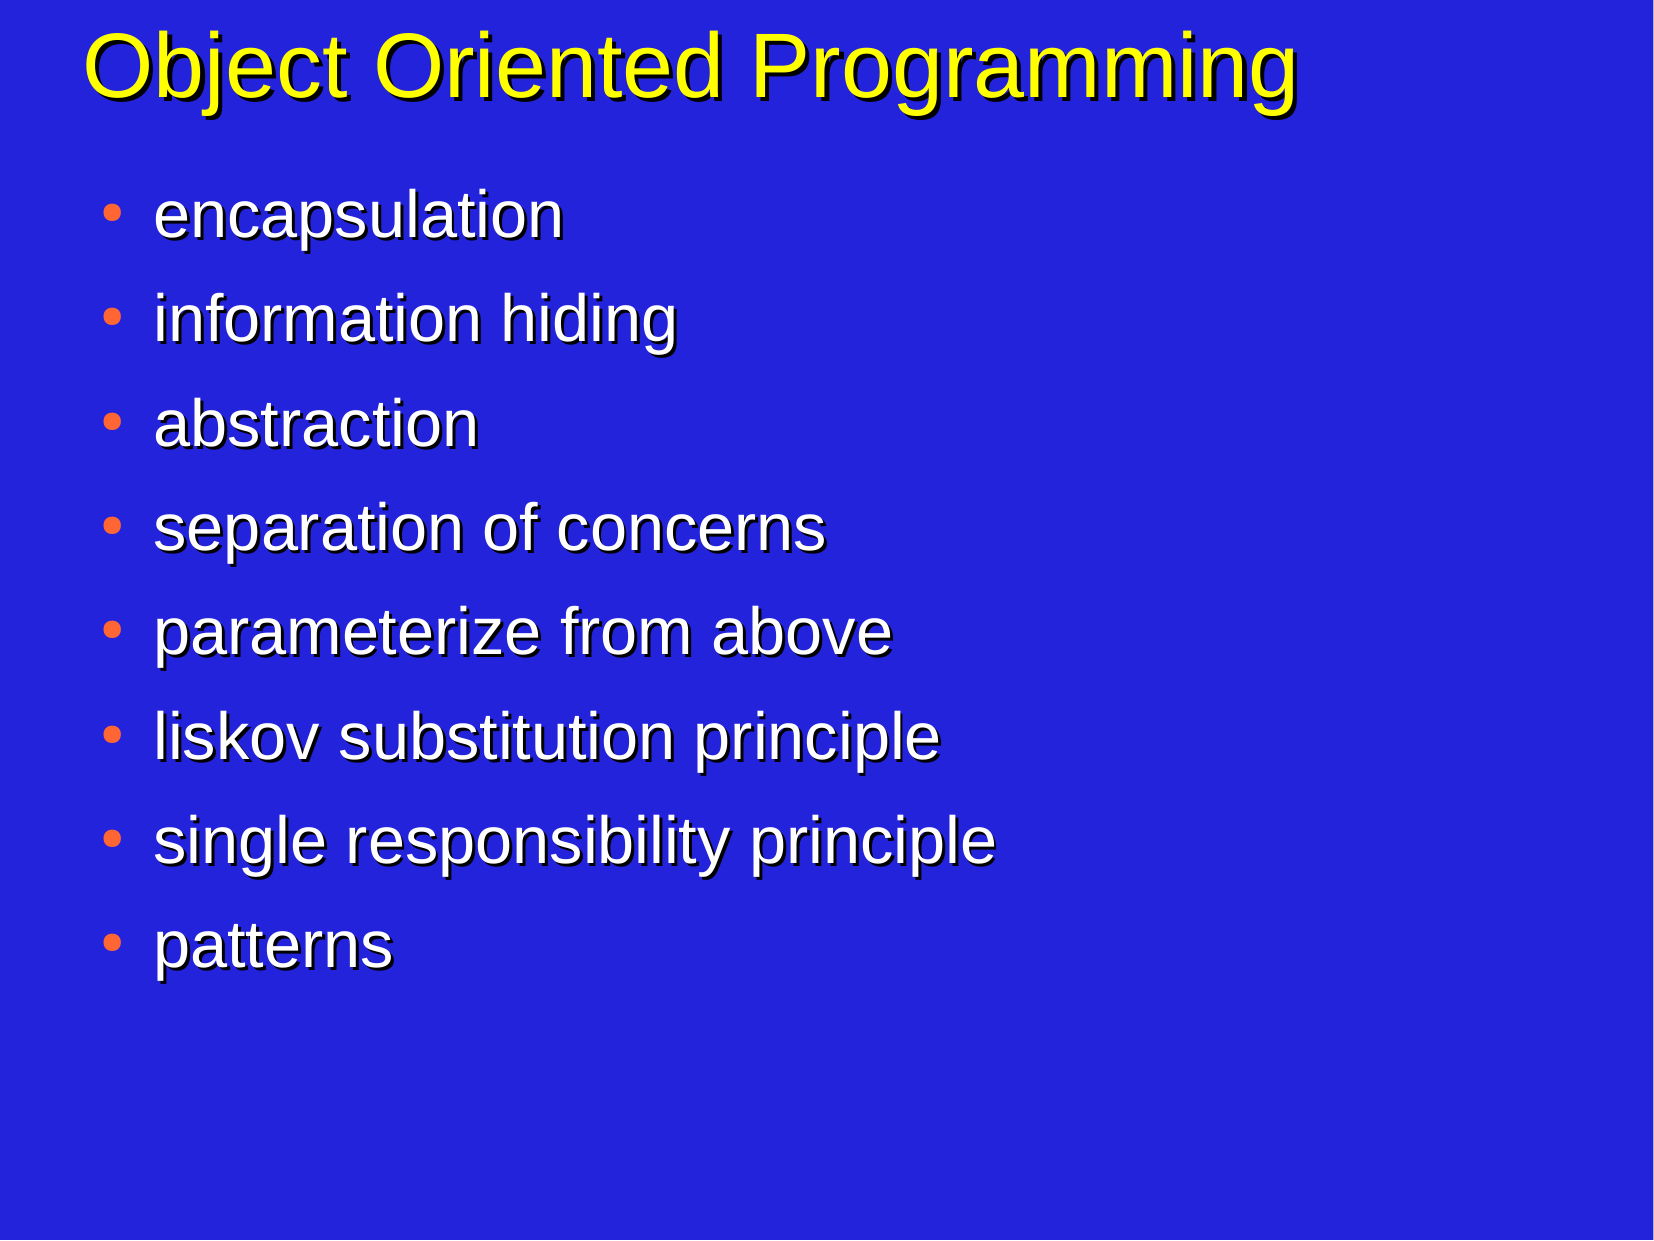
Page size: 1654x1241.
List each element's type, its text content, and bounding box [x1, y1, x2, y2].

title Object Oriented Programming [82, 2, 1571, 130]
list encapsulation information hiding abstraction separation of concerns parameterize from above liskov substitution principle single responsibility principle patterns [82, 177, 1571, 1182]
